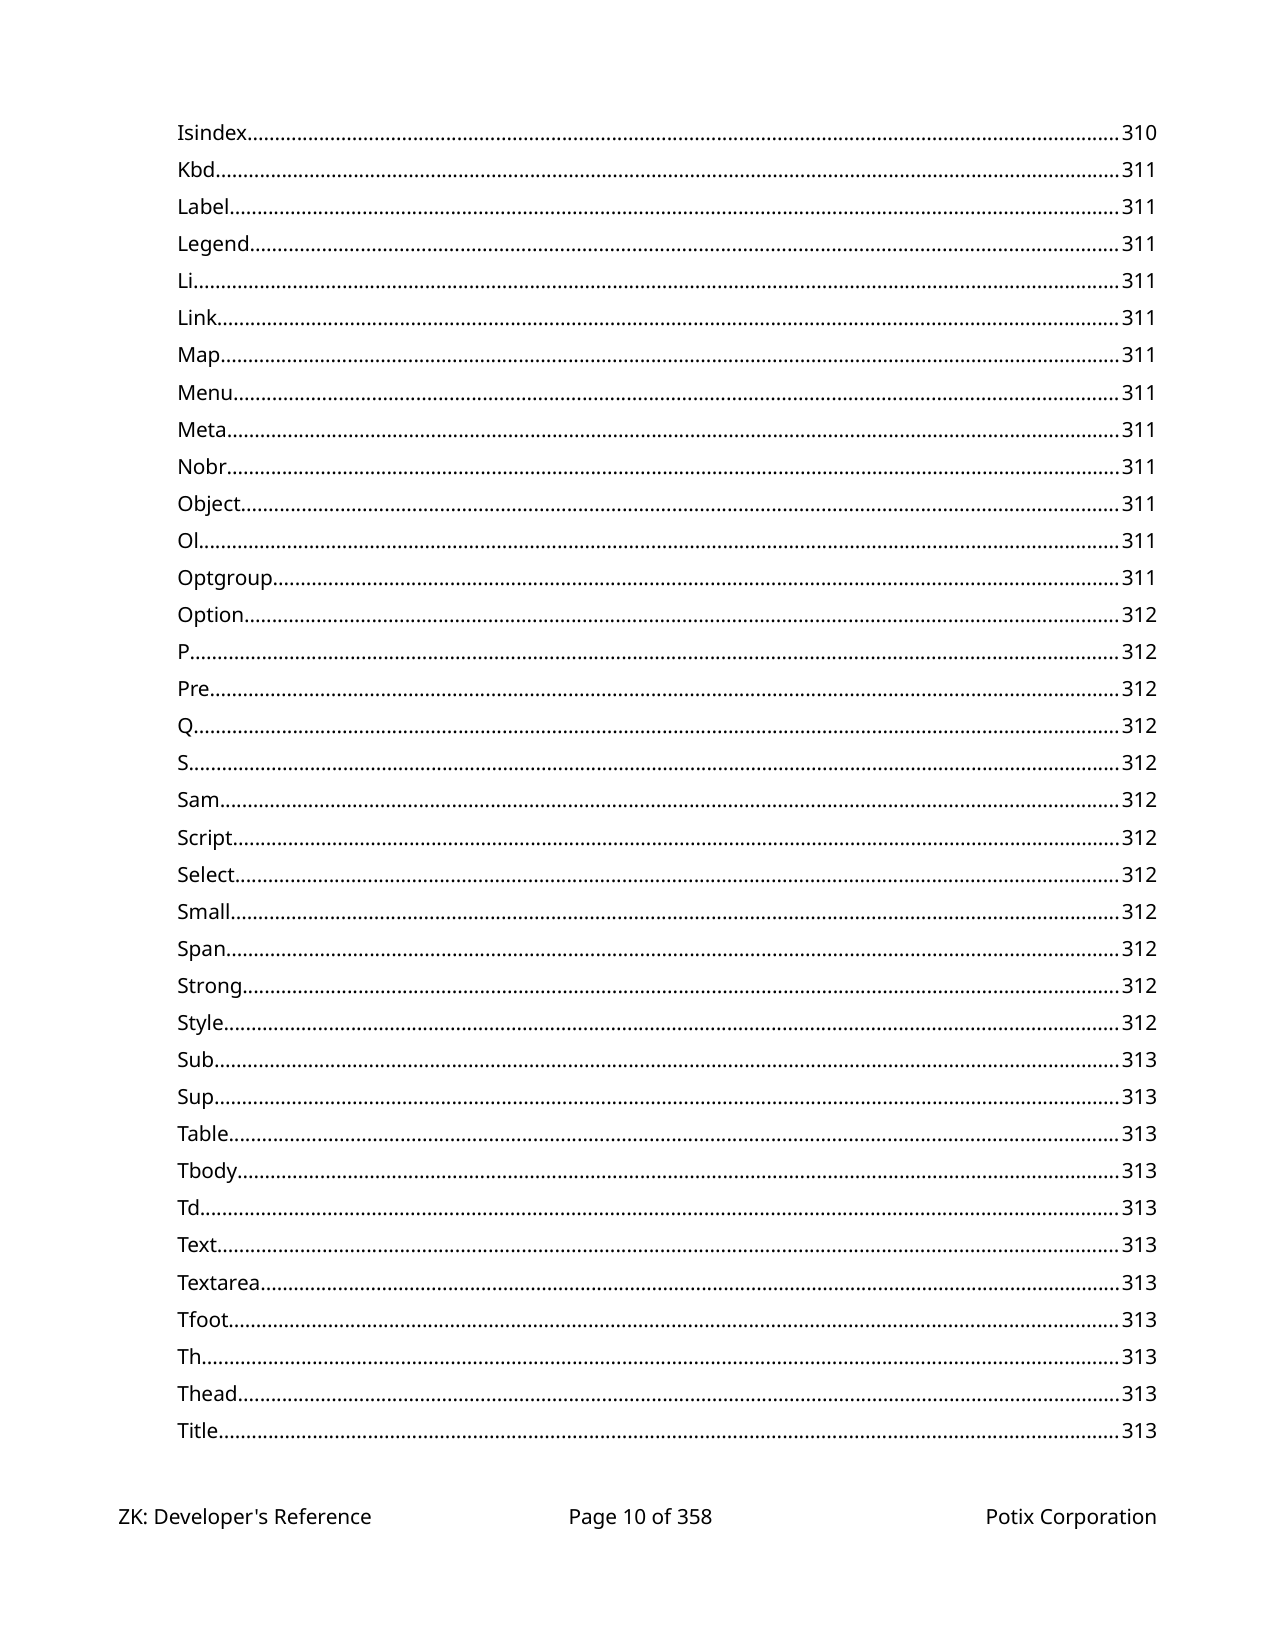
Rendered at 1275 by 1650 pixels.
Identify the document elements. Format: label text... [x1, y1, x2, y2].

text Title 313 [177, 1416, 1157, 1444]
text Tbody 313 [177, 1156, 1157, 1185]
text Textarea 313 [177, 1268, 1157, 1296]
text P 312 [177, 637, 1157, 666]
text Link 311 [177, 303, 1157, 332]
text Object 311 [177, 489, 1157, 517]
text Isindex 310 [177, 118, 1157, 146]
text Script 312 [177, 823, 1157, 851]
text Option 312 [177, 600, 1157, 628]
text Kbd 311 [177, 155, 1157, 183]
text Map 311 [177, 341, 1157, 369]
text Menu 311 [177, 378, 1157, 406]
text Td 313 [177, 1193, 1157, 1222]
text Th 313 [177, 1342, 1157, 1370]
text Strong 312 [177, 971, 1157, 999]
text Thead 313 [177, 1379, 1157, 1407]
text Q 312 [177, 711, 1157, 740]
text Sup 313 [177, 1082, 1157, 1111]
text Small 312 [177, 897, 1157, 925]
text Label 311 [177, 192, 1157, 221]
text Sub 313 [177, 1045, 1157, 1073]
text Pre 312 [177, 674, 1157, 703]
text Select 312 [177, 860, 1157, 888]
text Text 313 [177, 1231, 1157, 1259]
text Tfoot 313 [177, 1305, 1157, 1333]
text Sam 312 [177, 786, 1157, 814]
text Span 312 [177, 934, 1157, 962]
text Ol 311 [177, 526, 1157, 554]
text Optgroup 311 [177, 563, 1157, 591]
text Nobr 311 [177, 452, 1157, 480]
text S 312 [177, 748, 1157, 777]
text Legend 311 [177, 229, 1157, 258]
text Table 313 [177, 1119, 1157, 1148]
text Li 311 [177, 266, 1157, 295]
text Meta 311 [177, 415, 1157, 443]
text Style 312 [177, 1008, 1157, 1036]
